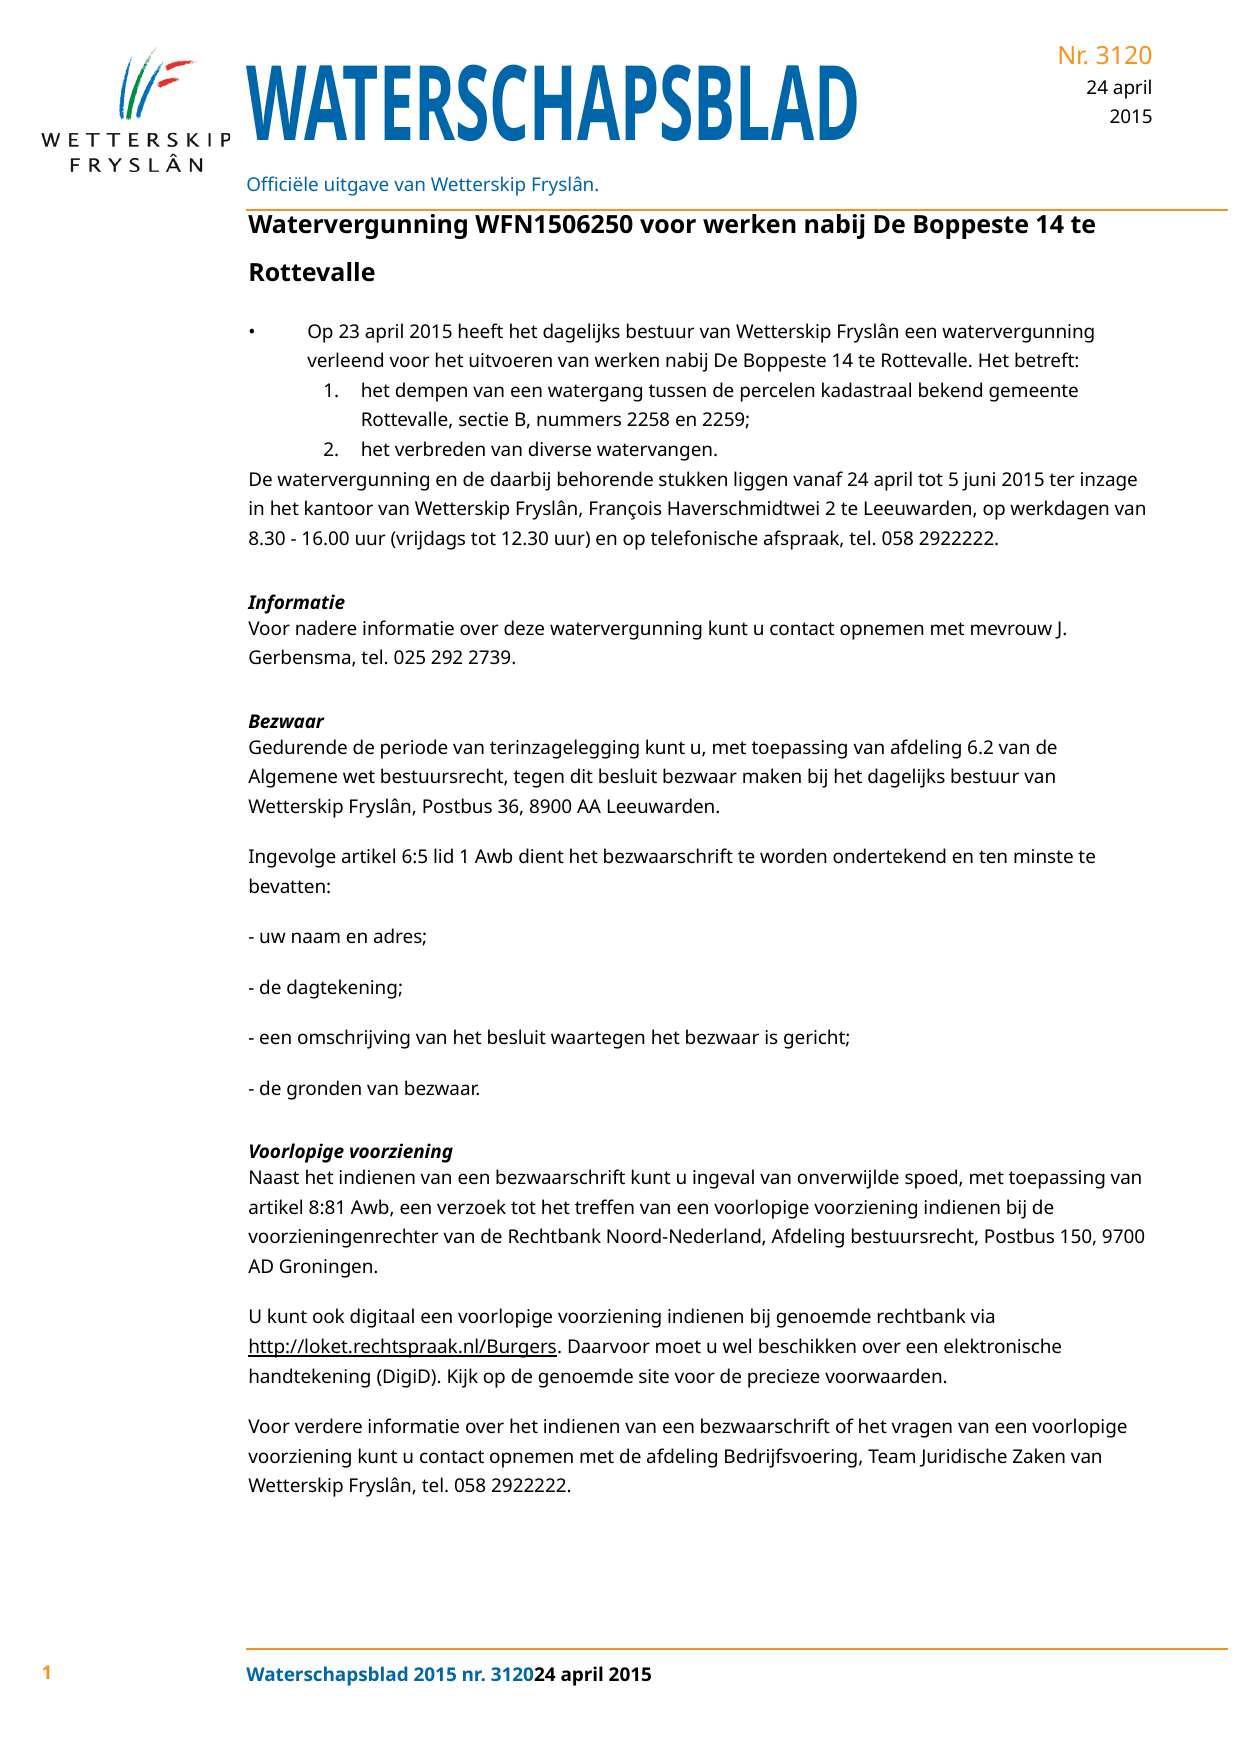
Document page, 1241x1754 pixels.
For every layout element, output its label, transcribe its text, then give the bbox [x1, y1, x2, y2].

text Bezwaar [248, 708, 1152, 734]
text Ingevolge artikel 6:5 lid 1 Awb dient het bezwaarschrift te worden ondertekend en ten minste te bevatten: [248, 843, 1152, 899]
list het dempen van een watergang tussen de percelen kadastraal bekend gemeente Rottevalle, sectie B, nummers 2258 en 2259; [323, 377, 1152, 432]
text - uw naam en adres; [248, 923, 1152, 949]
text Voor verdere informatie over het indienen van een bezwaarschrift of het vragen van een voorlopige voorziening kunt u contact opnemen met de afdeling Bedrijfsvoering, Team Juridische Zaken van Wetterskip Fryslân, tel. 058 2922222. [248, 1413, 1152, 1498]
text Voorlopige voorziening [248, 1139, 1152, 1164]
text U kunt ook digitaal een voorlopige voorziening indienen bij genoemde rechtbank via http://loket.rechtspraak.nl/Burgers. Daarvoor moet u wel beschikken over een elektronische handtekening (DigiD). Kijk op de genoemde site voor de precieze voorwaarden. [248, 1304, 1152, 1388]
list Op 23 april 2015 heeft het dagelijks bestuur van Wetterskip Fryslân een watervergunning verleend voor het uitvoeren van werken nabij De Boppeste 14 te Rottevalle. Het betreft: [248, 318, 1152, 373]
text Informatie [248, 589, 1152, 615]
text Gedurende de periode van terinzagelegging kunt u, met toepassing van afdeling 6.2 van de Algemene wet bestuursrecht, tegen dit besluit bezwaar maken bij het dagelijks bestuur van Wetterskip Fryslân, Postbus 36, 8900 AA Leeuwarden. [248, 734, 1152, 819]
picture [41, 47, 231, 172]
text Voor nadere informatie over deze watervergunning kunt u contact opnemen met mevrouw J. Gerbensma, tel. 025 292 2739. [248, 615, 1152, 670]
text - de gronden van bezwaar. [248, 1075, 1152, 1101]
text - de dagtekening; [248, 974, 1152, 1000]
text Naast het indienen van een bezwaarschrift kunt u ingeval van onverwijlde spoed, met toepassing van artikel 8:81 Awb, een verzoek tot het treffen van een voorlopige voorziening indienen bij de voorzieningenrechter van de Rechtbank Noord-Nederland, Afdeling bestuursrecht, Postbus 150, 9700 AD Groningen. [248, 1164, 1152, 1279]
list het verbreden van diverse watervangen. [323, 436, 1152, 462]
text De watervergunning en de daarbij behorende stukken liggen vanaf 24 april tot 5 juni 2015 ter inzage in het kantoor van Wetterskip Fryslân, François Haverschmidtwei 2 te Leeuwarden, op werkdagen van 8.30 - 16.00 uur (vrijdags tot 12.30 uur) en op telefonische afspraak, tel. 058 2922222. [248, 466, 1152, 551]
text - een omschrijving van het besluit waartegen het bezwaar is gericht; [248, 1024, 1152, 1050]
text Watervergunning WFN1506250 voor werken nabij De Boppeste 14 te Rottevalle [248, 211, 1152, 288]
